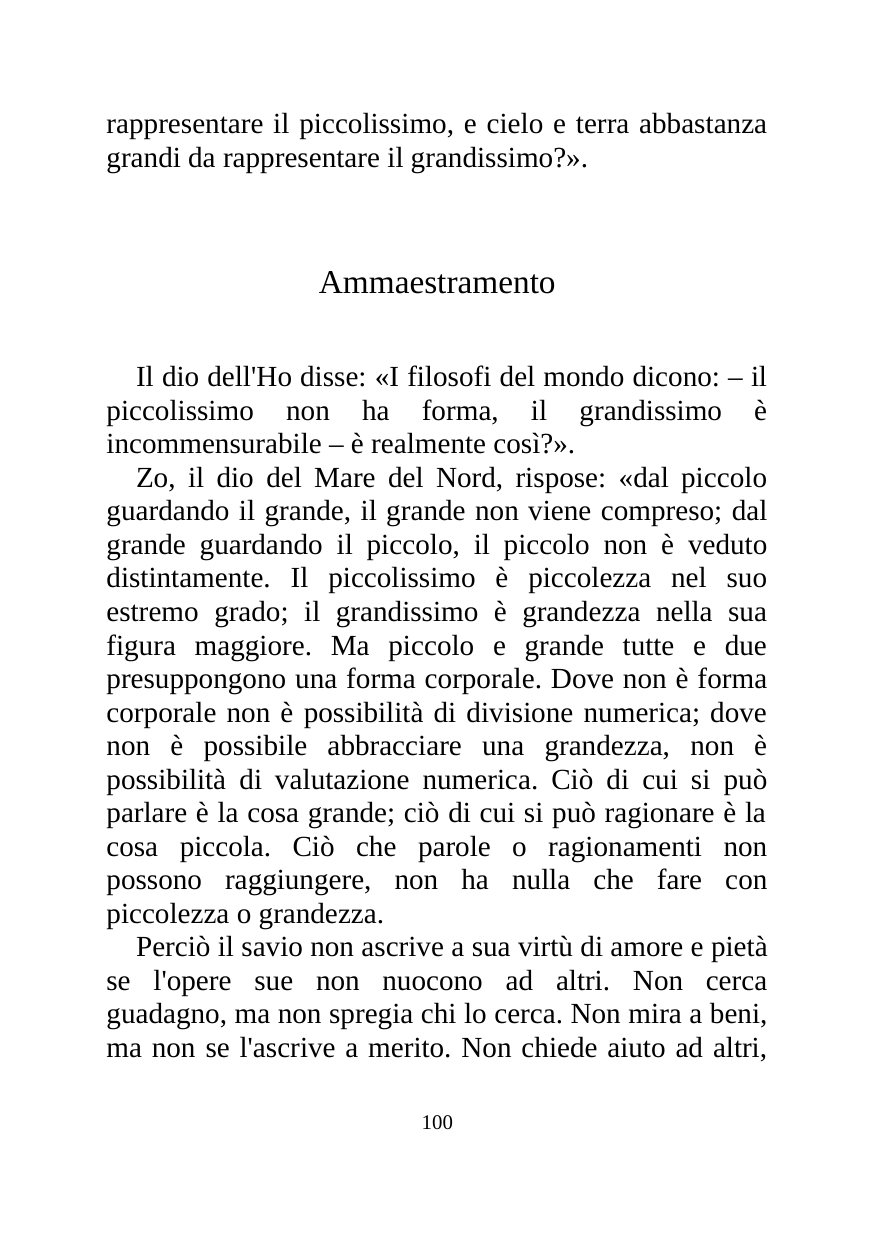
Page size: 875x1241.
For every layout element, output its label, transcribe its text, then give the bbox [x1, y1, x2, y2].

text Il dio dell'Ho disse: «I filosofi del mondo dicono: – il piccolissimo non ha forma, il grandissimo è incommensurabile – è realmente così?». [106, 359, 768, 460]
text rappresentare il piccolissimo, e cielo e terra abbastanza grandi da rappresentare il grandissimo?». [106, 106, 768, 173]
subtitle Ammaestramento [106, 262, 768, 300]
text Perciò il savio non ascrive a sua virtù di amore e pietà se l'opere sue non nuocono ad altri. Non cerca guadagno, ma non spregia chi lo cerca. Non mira a beni, ma non se l'ascrive a merito. Non chiede aiuto ad altri, [106, 929, 768, 1064]
text Zo, il dio del Mare del Nord, rispose: «dal piccolo guardando il grande, il grande non viene compreso; dal grande guardando il piccolo, il piccolo non è veduto distintamente. Il piccolissimo è piccolezza nel suo estremo grado; il grandissimo è grandezza nella sua figura maggiore. Ma piccolo e grande tutte e due presuppongono una forma corporale. Dove non è forma corporale non è possibilità di divisione numerica; dove non è possibile abbracciare una grandezza, non è possibilità di valutazione numerica. Ciò di cui si può parlare è la cosa grande; ciò di cui si può ragionare è la cosa piccola. Ciò che parole o ragionamenti non possono raggiungere, non ha nulla che fare con piccolezza o grandezza. [106, 460, 768, 929]
